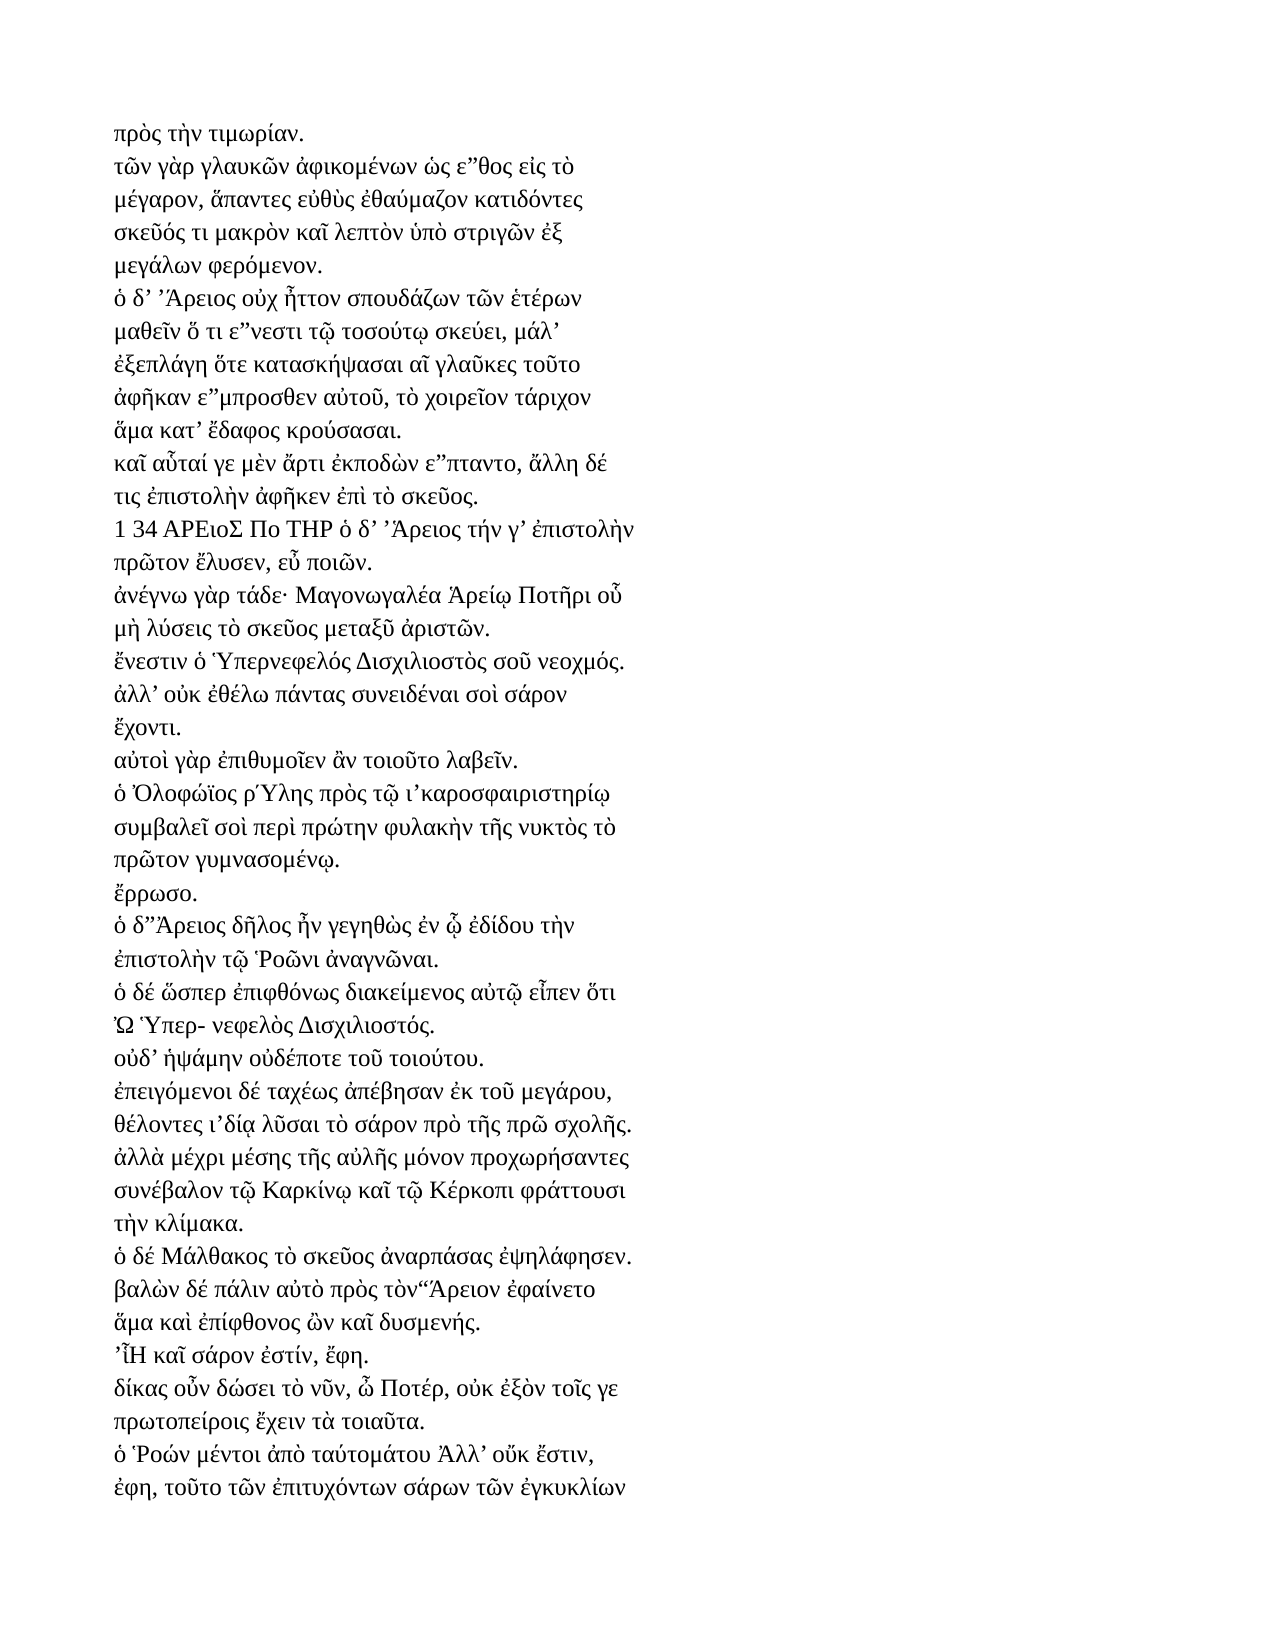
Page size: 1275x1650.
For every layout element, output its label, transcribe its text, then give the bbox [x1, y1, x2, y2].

table_cell [635, 118, 1157, 1501]
table_cell πρὸς τὴν τιμωρίαν. τῶν γὰρ γλαυκῶν ἀφικομένων ὡς ε”θος εἰς τὸ μέγαρον, ἅπαντες εὐθὺς ἐθαύμαζον κατιδόντες σκεῦός τι μακρὸν καῖ λεπτὸν ὑπὸ στριγῶν ἐξ μεγάλων φερόμενον. ὁ δ’ ’Άρειος οὐχ ἦττον σπουδάζων τῶν ἑτέρων μαθεῖν ὅ τι ε”νεστι τῷ τοσούτῳ σκεύει, μάλ’ ἐξεπλάγη ὅτε κατασκήψασαι αῖ γλαῦκες τοῦτο ἀφῆκαν ε”μπροσθεν αὐτοῦ, τὸ χοιρεῖον τάριχον ἅμα κατ’ ἔδαφος κρούσασαι. καῖ αὗταί γε μὲν ἄρτι ἐκποδὼν ε”πταντο, ἄλλη δέ τις ἐπιστολὴν ἀφῆκεν ἐπὶ τὸ σκεῦος. 1 34 ΑΡΕιοΣ Πο ΤΗΡ ὁ δ’ ’Ἁρειος τήν γ’ ἐπιστολὴν πρῶτον ἔλυσεν, εὖ ποιῶν. ἀνέγνω γὰρ τάδε· Μαγονωγαλέα Ἁρείῳ Ποτῆρι οὗ μὴ λύσεις τὸ σκεῦος μεταξῦ ἀριστῶν. ἔνεστιν ὁ Ὑπερνεφελός Δισχιλιοστὸς σοῦ νεοχμός. ἀλλ’ οὐκ ἐθέλω πάντας συνειδέναι σοὶ σάρον ἔχοντι. αὐτοὶ γὰρ ἐπιθυμοῖεν ἂν τοιοῦτο λαβεῖν. ὁ Ὀλοφώϊος ρΎλης πρὸς τῷ ι’καροσφαιριστηρίῳ συμβαλεῖ σοὶ περὶ πρώτην φυλακὴν τῆς νυκτὸς τὸ πρῶτον γυμνασομένῳ. ἔρρωσο. ὁ δ”Ἀρειος δῆλος ἦν γεγηθὼς ἐν ᾧ ἐδίδου τὴν ἐπιστολὴν τῷ Ῥοῶνι ἀναγνῶναι. ὁ δέ ὥσπερ ἐπιφθόνως διακείμενος αὐτῷ εἶπεν ὅτι Ὠ Ὑπερ- νεφελὸς Δισχιλιοστός. οὐδ’ ἡψάμην οὐδέποτε τοῦ τοιούτου. ἐπειγόμενοι δέ ταχέως ἀπέβησαν ἐκ τοῦ μεγάρου, θέλοντες ι’δίᾳ λῦσαι τὸ σάρον πρὸ τῆς πρῶ σχολῆς. ἀλλὰ μέχρι μέσης τῆς αὐλῆς μόνον προχωρήσαντες συνέβαλον τῷ Καρκίνῳ καῖ τῷ Κέρκοπι φράττουσι τὴν κλίμακα. ὁ δέ Μάλθακος τὸ σκεῦος ἀναρπάσας ἐψηλάφησεν. βαλὼν δέ πάλιν αὐτὸ πρὸς τὸν“Άρειον ἐφαίνετο ἅμα καὶ ἐπίφθονος ὢν καῖ δυσμενής. ’ἷΗ καῖ σάρον ἐστίν, ἔφη. δίκας οὖν δώσει τὸ νῦν, ὦ Ποτέρ, οὐκ ἐξὸν τοῖς γε πρωτοπείροις ἔχειν τὰ τοιαῦτα. ὁ Ῥοών μέντοι ἀπὸ ταύτομάτου Ἀλλ’ οὔκ ἔστιν, ἐφη, τοῦτο τῶν ἐπιτυχόντων σάρων τῶν ἐγκυκλίων [114, 118, 635, 1501]
